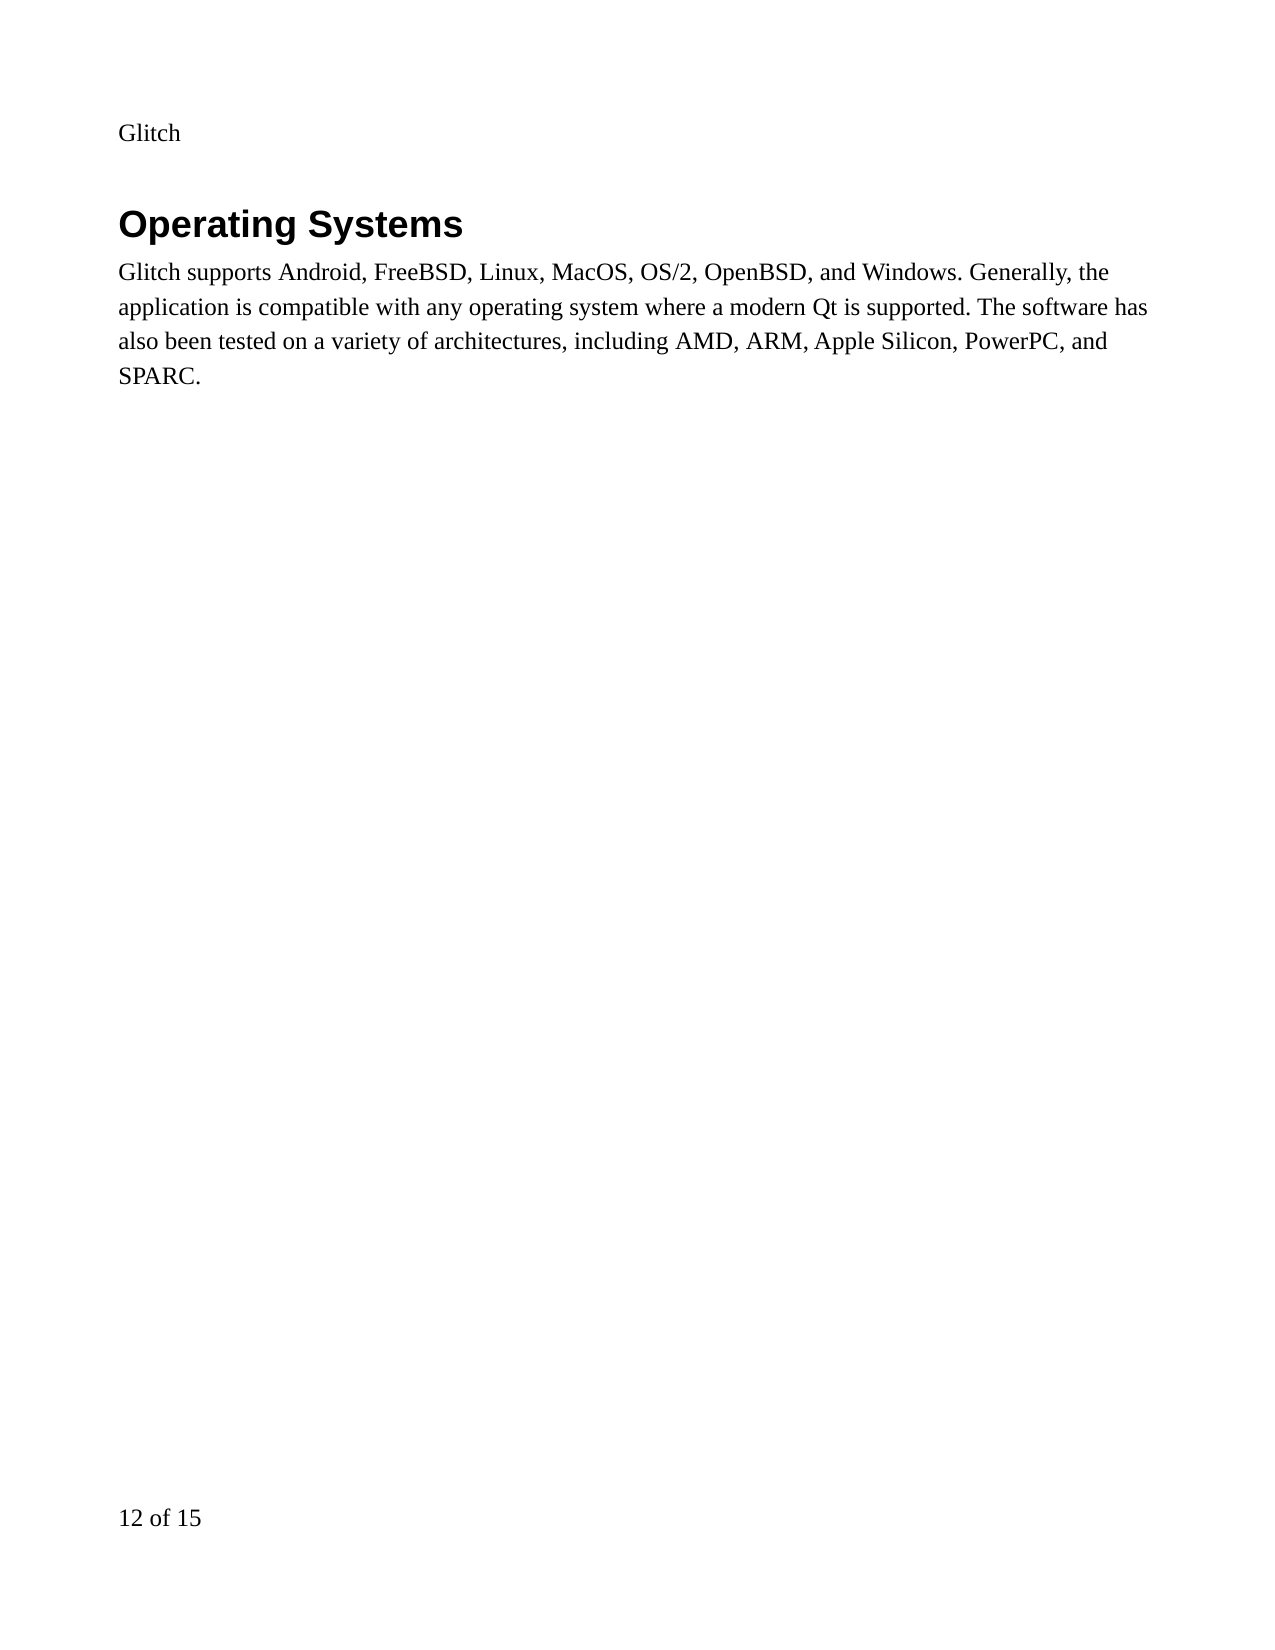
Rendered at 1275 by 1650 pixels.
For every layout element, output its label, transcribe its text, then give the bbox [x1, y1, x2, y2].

subtitle Operating Systems [118, 201, 1157, 245]
text Glitch supports Android, FreeBSD, Linux, MacOS, OS/2, OpenBSD, and Windows. Generally, the application is compatible with any operating system where a modern Qt is supported. The software has also been tested on a variety of architectures, including AMD, ARM, Apple Silicon, PowerPC, and SPARC. [118, 257, 1157, 390]
